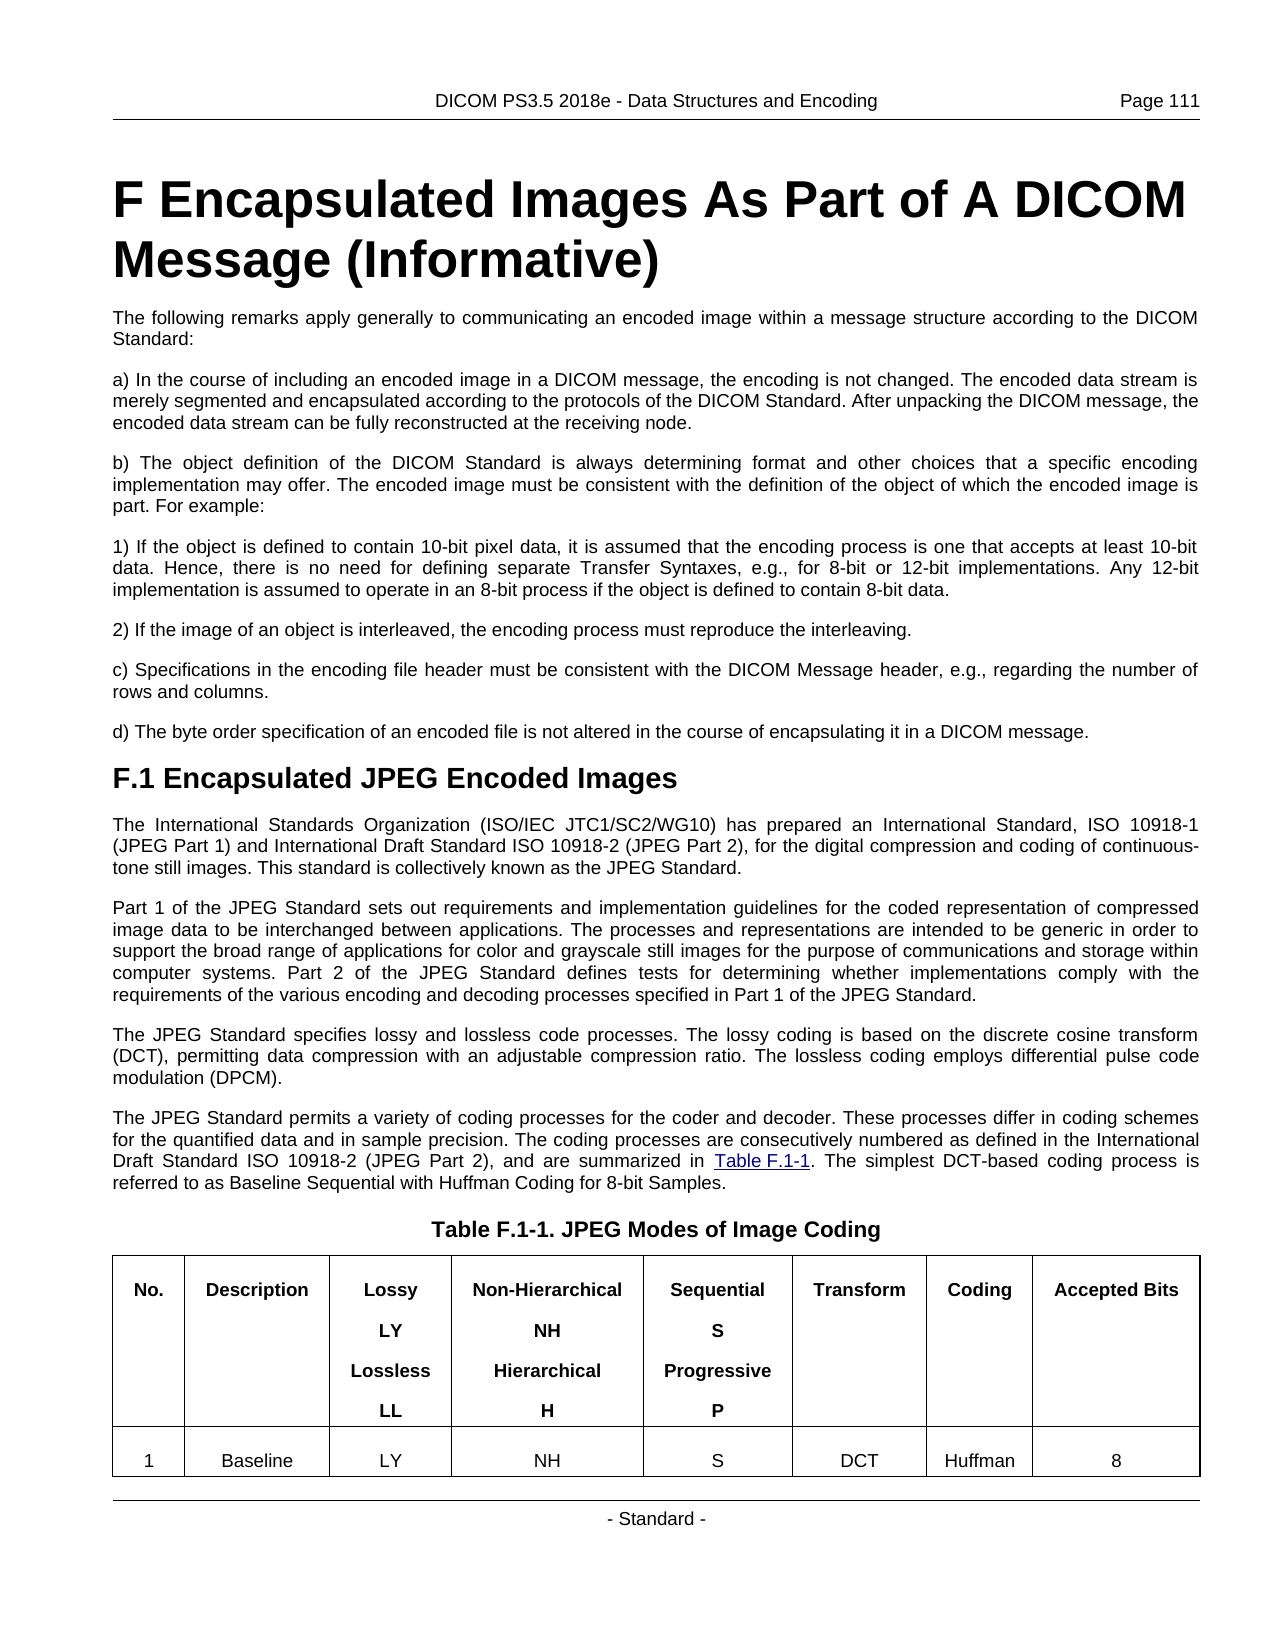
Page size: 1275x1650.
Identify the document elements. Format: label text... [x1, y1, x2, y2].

text Part 1 of the JPEG Standard sets out requirements and implementation guidelines for the coded representation of compressed image data to be interchanged between applications. The processes and representations are intended to be generic in order to support the broad range of applications for color and grayscale still images for the purpose of communications and storage within computer systems. Part 2 of the JPEG Standard defines tests for determining whether implementations comply with the requirements of the various encoding and decoding processes specified in Part 1 of the JPEG Standard. [112, 897, 1200, 1005]
table_header Lossy LY Lossless LL [330, 1256, 451, 1426]
table_cell NH [452, 1427, 643, 1476]
table_cell DCT [793, 1427, 926, 1476]
table_cell 8 [1033, 1427, 1199, 1476]
table_header Accepted Bits [1033, 1256, 1199, 1426]
table_cell LY [330, 1427, 451, 1476]
text 1) If the object is defined to contain 10-bit pixel data, it is assumed that the encoding process is one that accepts at least 10-bit data. Hence, there is no need for defining separate Transfer Syntaxes, e.g., for 8-bit or 12-bit implementations. Any 12-bit implementation is assumed to operate in an 8-bit process if the object is defined to contain 8-bit data. [112, 535, 1200, 600]
table_header Description [185, 1256, 329, 1426]
text Table F.1-1. JPEG Modes of Image Coding [112, 1216, 1200, 1242]
table_cell S [644, 1427, 792, 1476]
text F Encapsulated Images As Part of A DICOM Message (Informative) [112, 169, 1200, 288]
table_cell Huffman [927, 1427, 1032, 1476]
text b) The object definition of the DICOM Standard is always determining format and other choices that a specific encoding implementation may offer. The encoded image must be consistent with the definition of the object of which the encoded image is part. For example: [112, 452, 1200, 517]
text The JPEG Standard specifies lossy and lossless code processes. The lossy coding is based on the discrete cosine transform (DCT), permitting data compression with an adjustable compression ratio. The lossless coding employs differential pulse code modulation (DPCM). [112, 1024, 1200, 1088]
table_header Non-Hierarchical NH Hierarchical H [452, 1256, 643, 1426]
text d) The byte order specification of an encoded file is not altered in the course of encapsulating it in a DICOM message. [112, 721, 1200, 743]
table_cell Baseline [185, 1427, 329, 1476]
text F.1 Encapsulated JPEG Encoded Images [112, 761, 1200, 795]
text 2) If the image of an object is interleaved, the encoding process must reproduce the interleaving. [112, 619, 1200, 640]
text a) In the course of including an encoded image in a DICOM message, the encoding is not changed. The encoded data stream is merely segmented and encapsulated according to the protocols of the DICOM Standard. After unpacking the DICOM message, the encoded data stream can be fully reconstructed at the receiving node. [112, 368, 1200, 433]
text The JPEG Standard permits a variety of coding processes for the coder and decoder. These processes differ in coding schemes for the quantified data and in sample precision. The coding processes are consecutively numbered as defined in the International Draft Standard ISO 10918-2 (JPEG Part 2), and are summarized in Table F.1-1. The simplest DCT-based coding process is referred to as Baseline Sequential with Huffman Coding for 8-bit Samples. [112, 1107, 1200, 1193]
text The following remarks apply generally to communicating an encoded image within a message structure according to the DICOM Standard: [112, 307, 1200, 350]
table_header Coding [927, 1256, 1032, 1426]
table_header No. [113, 1256, 184, 1426]
text The International Standards Organization (ISO/IEC JTC1/SC2/WG10) has prepared an International Standard, ISO 10918-1 (JPEG Part 1) and International Draft Standard ISO 10918-2 (JPEG Part 2), for the digital compression and coding of continuous-tone still images. This standard is collectively known as the JPEG Standard. [112, 814, 1200, 878]
table_header Sequential S Progressive P [644, 1256, 792, 1426]
table_cell 1 [113, 1427, 184, 1476]
table_header Transform [793, 1256, 926, 1426]
text c) Specifications in the encoding file header must be consistent with the DICOM Message header, e.g., regarding the number of rows and columns. [112, 659, 1200, 702]
